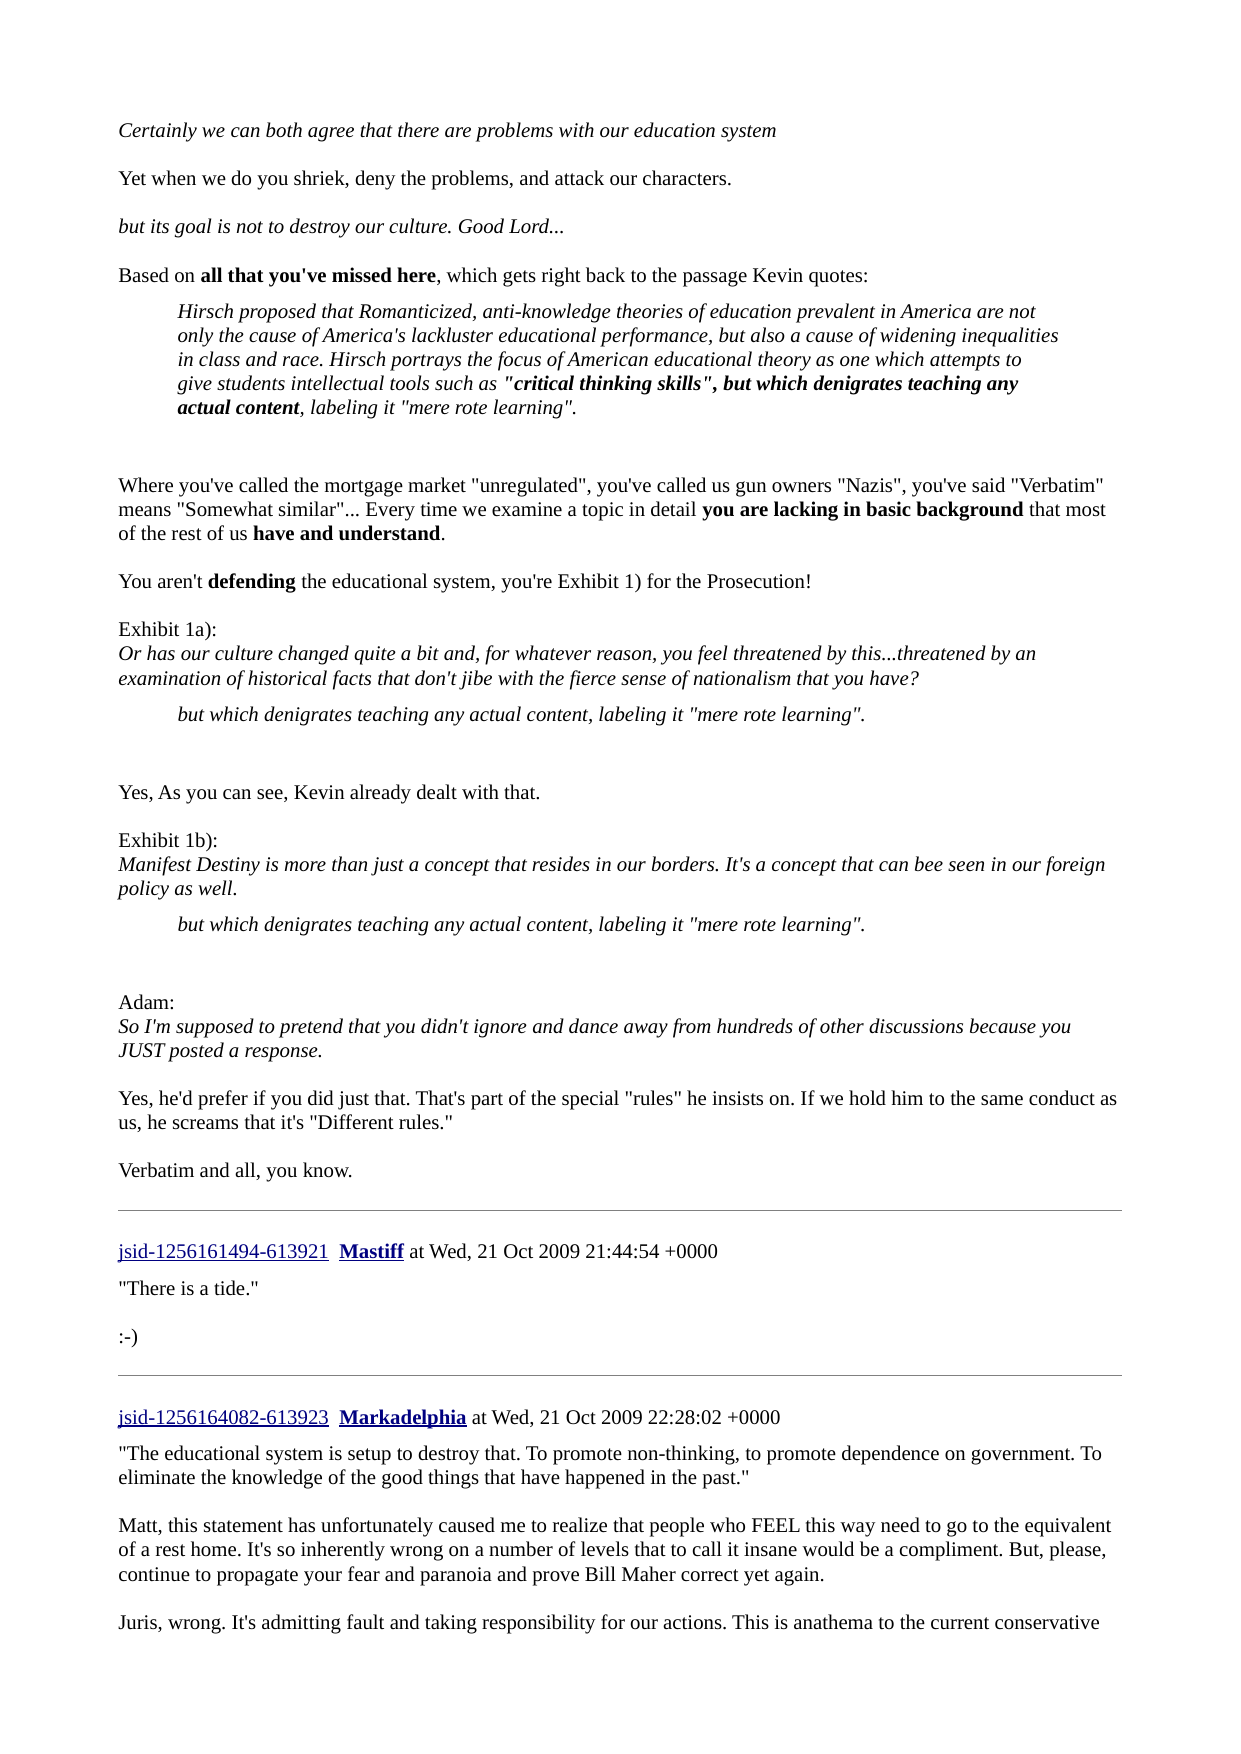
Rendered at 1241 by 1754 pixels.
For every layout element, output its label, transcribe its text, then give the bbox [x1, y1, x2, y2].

text Where you've called the mortgage market "unregulated", you've called us gun owners "Nazis", you've said "Verbatim" means "Somewhat similar"... Every time we examine a topic in detail you are lacking in basic background that most of the rest of us have and understand. You aren't defending the educational system, you're Exhibit 1) for the Prosecution! Exhibit 1a): Or has our culture changed quite a bit and, for whatever reason, you feel threatened by this...threatened by an examination of historical facts that don't jibe with the fierce sense of nationalism that you have? [118, 449, 1122, 689]
text Adam: So I'm supposed to pretend that you didn't ignore and dance away from hundreds of other discussions because you JUST posted a response. Yes, he'd prefer if you did just that. That's part of the special "rules" he insists on. If we hold him to the same conduct as us, he screams that it's "Different rules." Verbatim and all, you know. [118, 966, 1122, 1182]
text but which denigrates teaching any actual content, labeling it "mere rote learning". [177, 702, 1063, 726]
text jsid-1256161494-613921 Mastiff at Wed, 21 Oct 2009 21:44:54 +0000 [118, 1239, 1122, 1263]
text Certainly we can both agree that there are problems with our education system Yet when we do you shriek, deny the problems, and attack our characters. but its goal is not to destroy our culture. Good Lord... Based on all that you've missed here, which gets right back to the passage Kevin quotes: [118, 118, 1122, 287]
text Yes, As you can see, Kevin already dealt with that. Exhibit 1b): Manifest Destiny is more than just a concept that resides in our borders. It's a concept that can bee seen in our foreign policy as well. [118, 756, 1122, 900]
text "There is a tide." :-) [118, 1276, 1122, 1348]
text but which denigrates teaching any actual content, labeling it "mere rote learning". [177, 912, 1063, 936]
text "The educational system is setup to destroy that. To promote non-thinking, to promote dependence on government. To eliminate the knowledge of the good things that have happened in the past." Matt, this statement has unfortunately caused me to realize that people who FEEL this way need to go to the equivalent of a rest home. It's so inherently wrong on a number of levels that to call it insane would be a compliment. But, please, continue to propagate your fear and paranoia and prove Bill Maher correct yet again. Juris, wrong. It's admitting fault and taking responsibility for our actions. This is anathema to the current conservative [118, 1441, 1122, 1634]
text jsid-1256164082-613923 Markadelphia at Wed, 21 Oct 2009 22:28:02 +0000 [118, 1404, 1122, 1429]
text Hirsch proposed that Romanticized, anti-knowledge theories of education prevalent in America are not only the cause of America's lackluster educational performance, but also a cause of widening inequalities in class and race. Hirsch portrays the focus of American educational theory as one which attempts to give students intellectual tools such as "critical thinking skills", but which denigrates teaching any actual content, labeling it "mere rote learning". [177, 299, 1063, 419]
